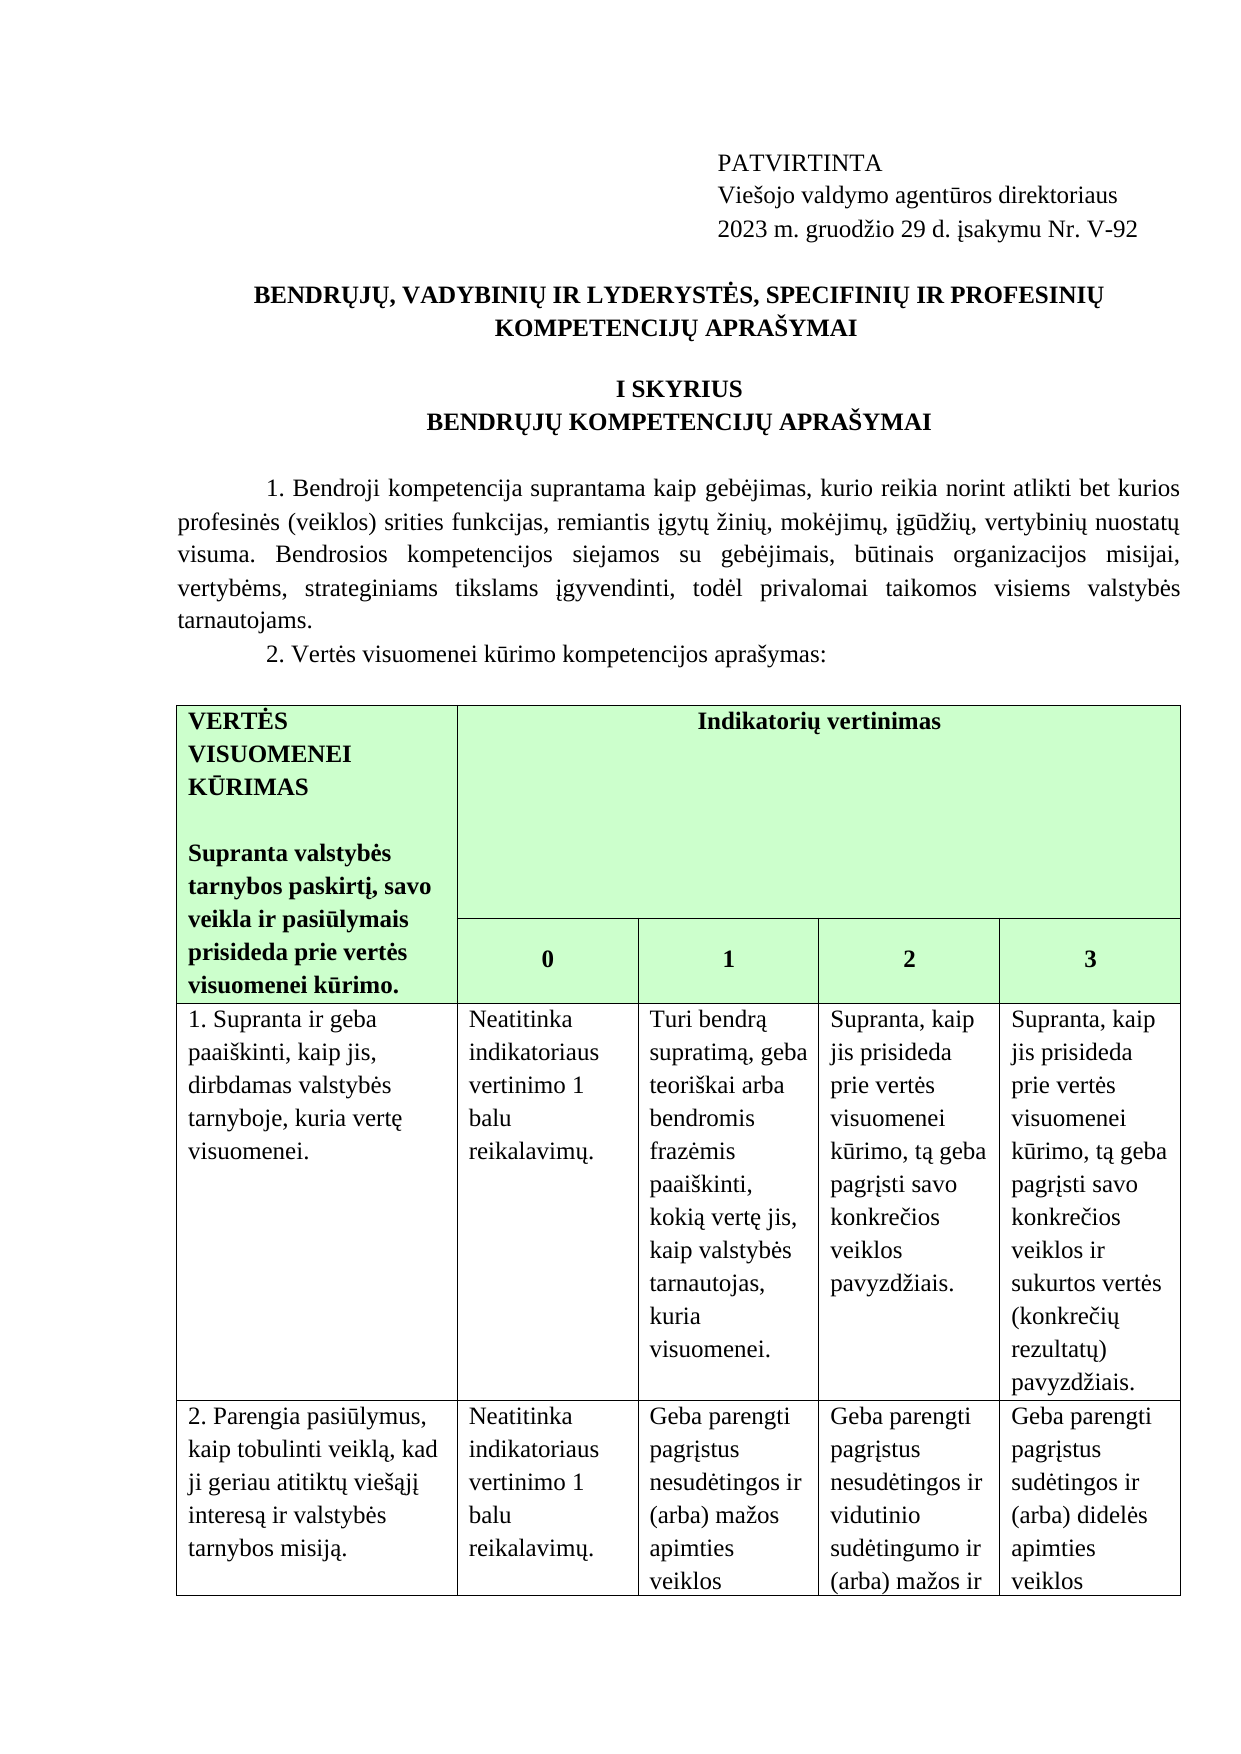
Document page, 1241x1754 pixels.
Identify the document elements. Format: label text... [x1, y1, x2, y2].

table_cell 2 [819, 919, 999, 1003]
table_cell Geba parengti pagrįstus nesudėtingos ir (arba) mažos apimties veiklos [639, 1401, 818, 1595]
text 2. Vertės visuomenei kūrimo kompetencijos aprašymas: [177, 639, 1181, 667]
text 2023 m. gruodžio 29 d. įsakymu Nr. V-92 [717, 214, 1181, 242]
table_cell Supranta, kaip jis prisideda prie vertės visuomenei kūrimo, tą geba pagrįsti savo konkrečios veiklos ir sukurtos vertės (konkrečių rezultatų) pavyzdžiais. [1000, 1004, 1180, 1400]
table_cell Turi bendrą supratimą, geba teoriškai arba bendromis frazėmis paaiškinti, kokią vertę jis, kaip valstybės tarnautojas, kuria visuomenei. [639, 1004, 818, 1400]
table_cell 3 [1000, 919, 1180, 1003]
text I SKYRIUS [177, 374, 1181, 403]
table_cell Neatitinka indikatoriaus vertinimo 1 balu reikalavimų. [458, 1004, 638, 1400]
table_cell 0 [458, 919, 638, 1003]
table_cell 1 [639, 919, 818, 1003]
table_cell 2. Parengia pasiūlymus, kaip tobulinti veiklą, kad ji geriau atitiktų viešąjį interesą ir valstybės tarnybos misiją. [177, 1401, 457, 1595]
text PATVIRTINTA [717, 148, 1181, 176]
table_cell Neatitinka indikatoriaus vertinimo 1 balu reikalavimų. [458, 1401, 638, 1595]
text Viešojo valdymo agentūros direktoriaus [717, 181, 1181, 209]
text BENDRŲJŲ, VADYBINIŲ IR LYDERYSTĖS, SPECIFINIŲ IR PROFESINIŲ KOMPETENCIJŲ APRAŠYMAI [177, 280, 1181, 341]
table_cell Geba parengti pagrįstus sudėtingos ir (arba) didelės apimties veiklos [1000, 1401, 1180, 1595]
text BENDRŲJŲ KOMPETENCIJŲ APRAŠYMAI [177, 407, 1181, 436]
table_header VERTĖS VISUOMENEI KŪRIMAS Supranta valstybės tarnybos paskirtį, savo veikla ir pasiūlymais prisideda prie vertės visuomenei kūrimo. [177, 706, 457, 1003]
table_cell Geba parengti pagrįstus nesudėtingos ir vidutinio sudėtingumo ir (arba) mažos ir [819, 1401, 999, 1595]
text 1. Bendroji kompetencija suprantama kaip gebėjimas, kurio reikia norint atlikti bet kurios profesinės (veiklos) srities funkcijas, remiantis įgytų žinių, mokėjimų, įgūdžių, vertybinių nuostatų visuma. Bendrosios kompetencijos siejamos su gebėjimais, būtinais organizacijos misijai, vertybėms, strateginiams tikslams įgyvendinti, todėl privalomai taikomos visiems valstybės tarnautojams. [177, 473, 1181, 634]
table_cell 1. Supranta ir geba paaiškinti, kaip jis, dirbdamas valstybės tarnyboje, kuria vertę visuomenei. [177, 1004, 457, 1400]
table_header Indikatorių vertinimas [458, 706, 1180, 918]
table_cell Supranta, kaip jis prisideda prie vertės visuomenei kūrimo, tą geba pagrįsti savo konkrečios veiklos pavyzdžiais. [819, 1004, 999, 1400]
